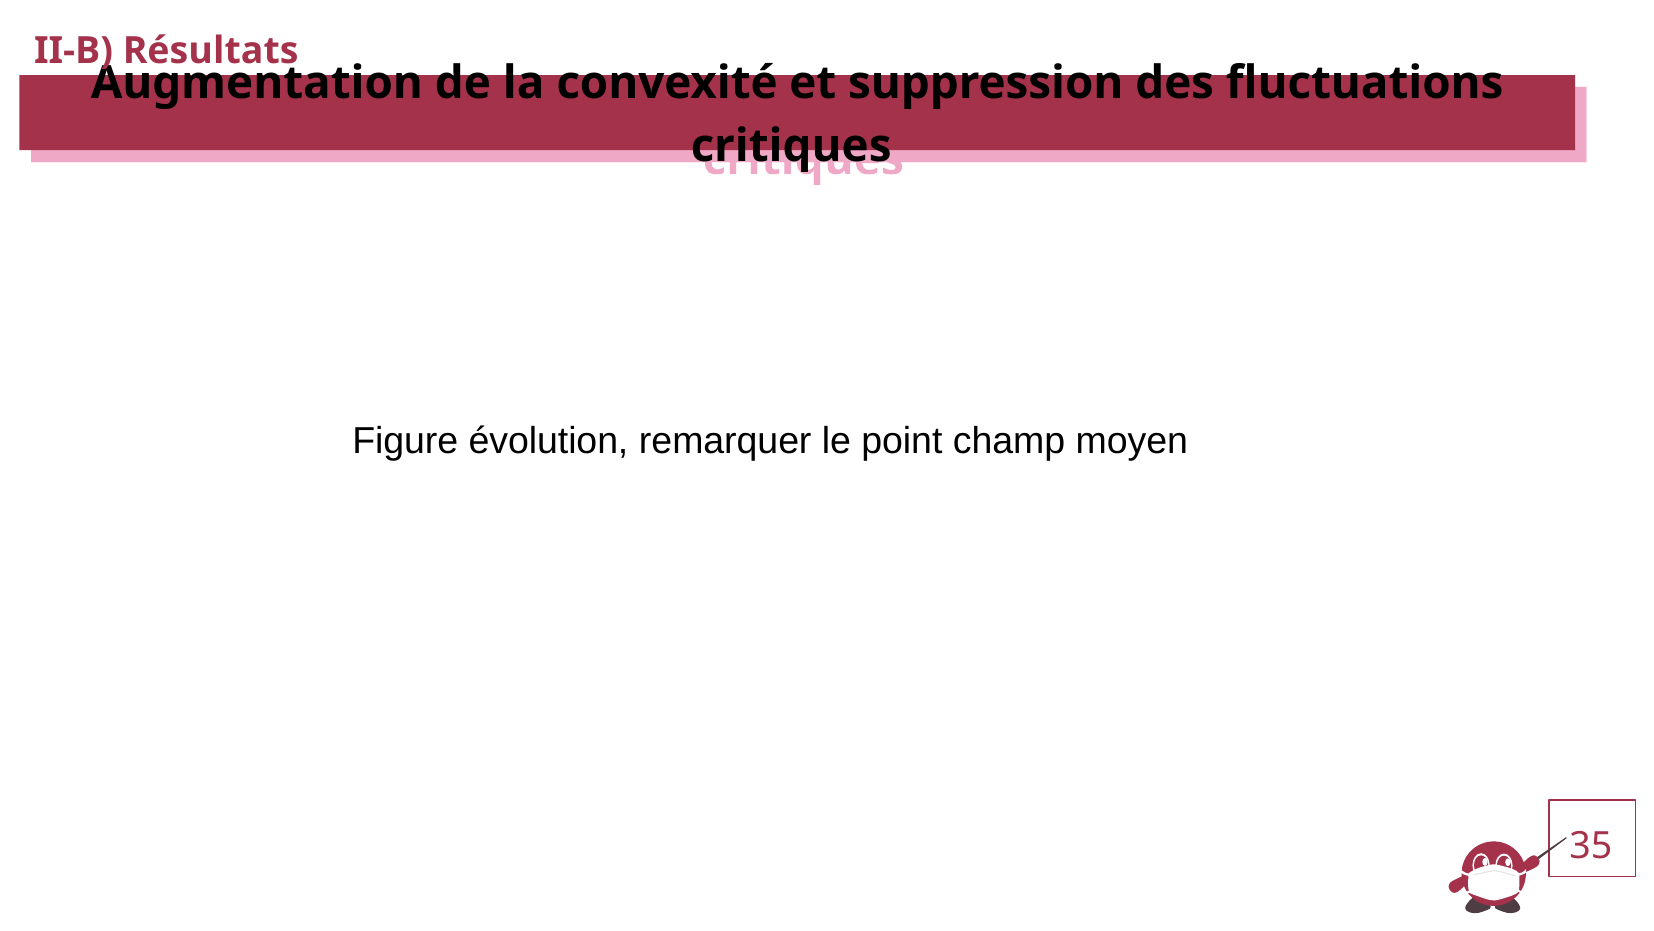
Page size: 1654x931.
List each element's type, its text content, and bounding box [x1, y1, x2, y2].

text_box II-B) Résultats [19, 16, 1238, 76]
text_box [1492, 811, 1654, 887]
text_box Figure évolution, remarquer le point champ moyen [337, 412, 1238, 470]
picture [1448, 799, 1637, 914]
text_box Augmentation de la convexité et suppression des fluctuations critiques [19, 75, 1576, 151]
